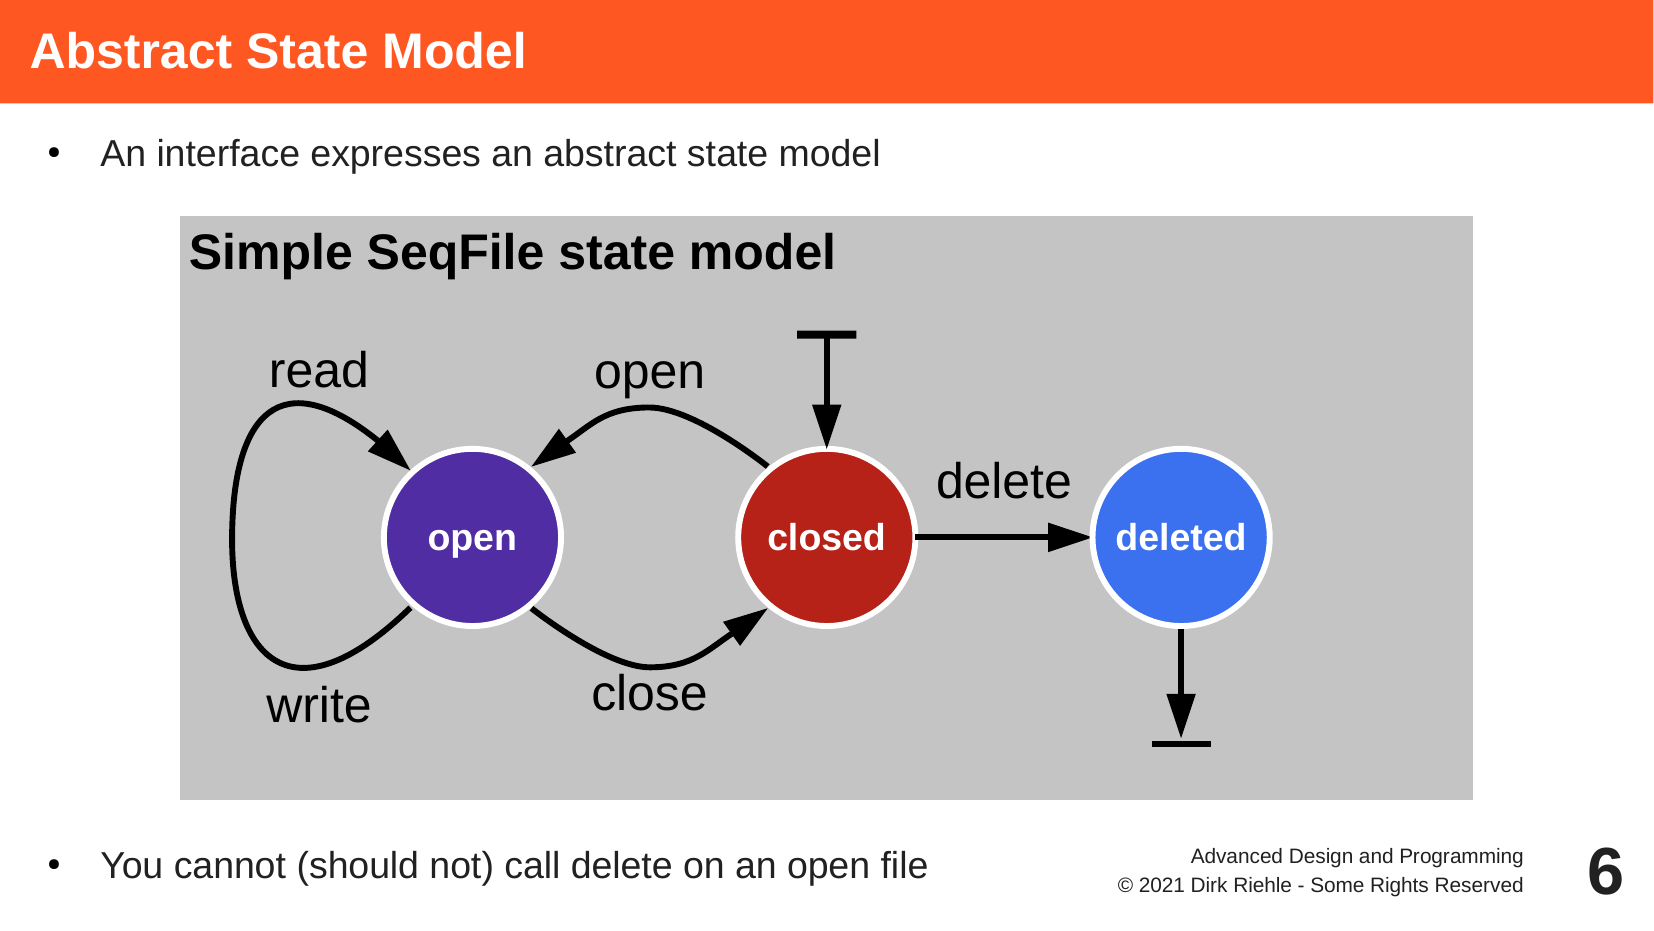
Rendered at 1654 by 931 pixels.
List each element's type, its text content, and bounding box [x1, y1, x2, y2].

list An interface expresses an abstract state model You cannot (should not) call delete on an open file [29, 132, 1625, 813]
text_box open [531, 230, 768, 467]
text_box open [438, 448, 562, 627]
text_box closed [738, 448, 916, 627]
text_box read write [200, 330, 438, 745]
text_box deleted [1092, 448, 1270, 627]
title Abstract State Model [0, 0, 1654, 104]
text_box Simple SeqFile state model [177, 212, 1477, 804]
